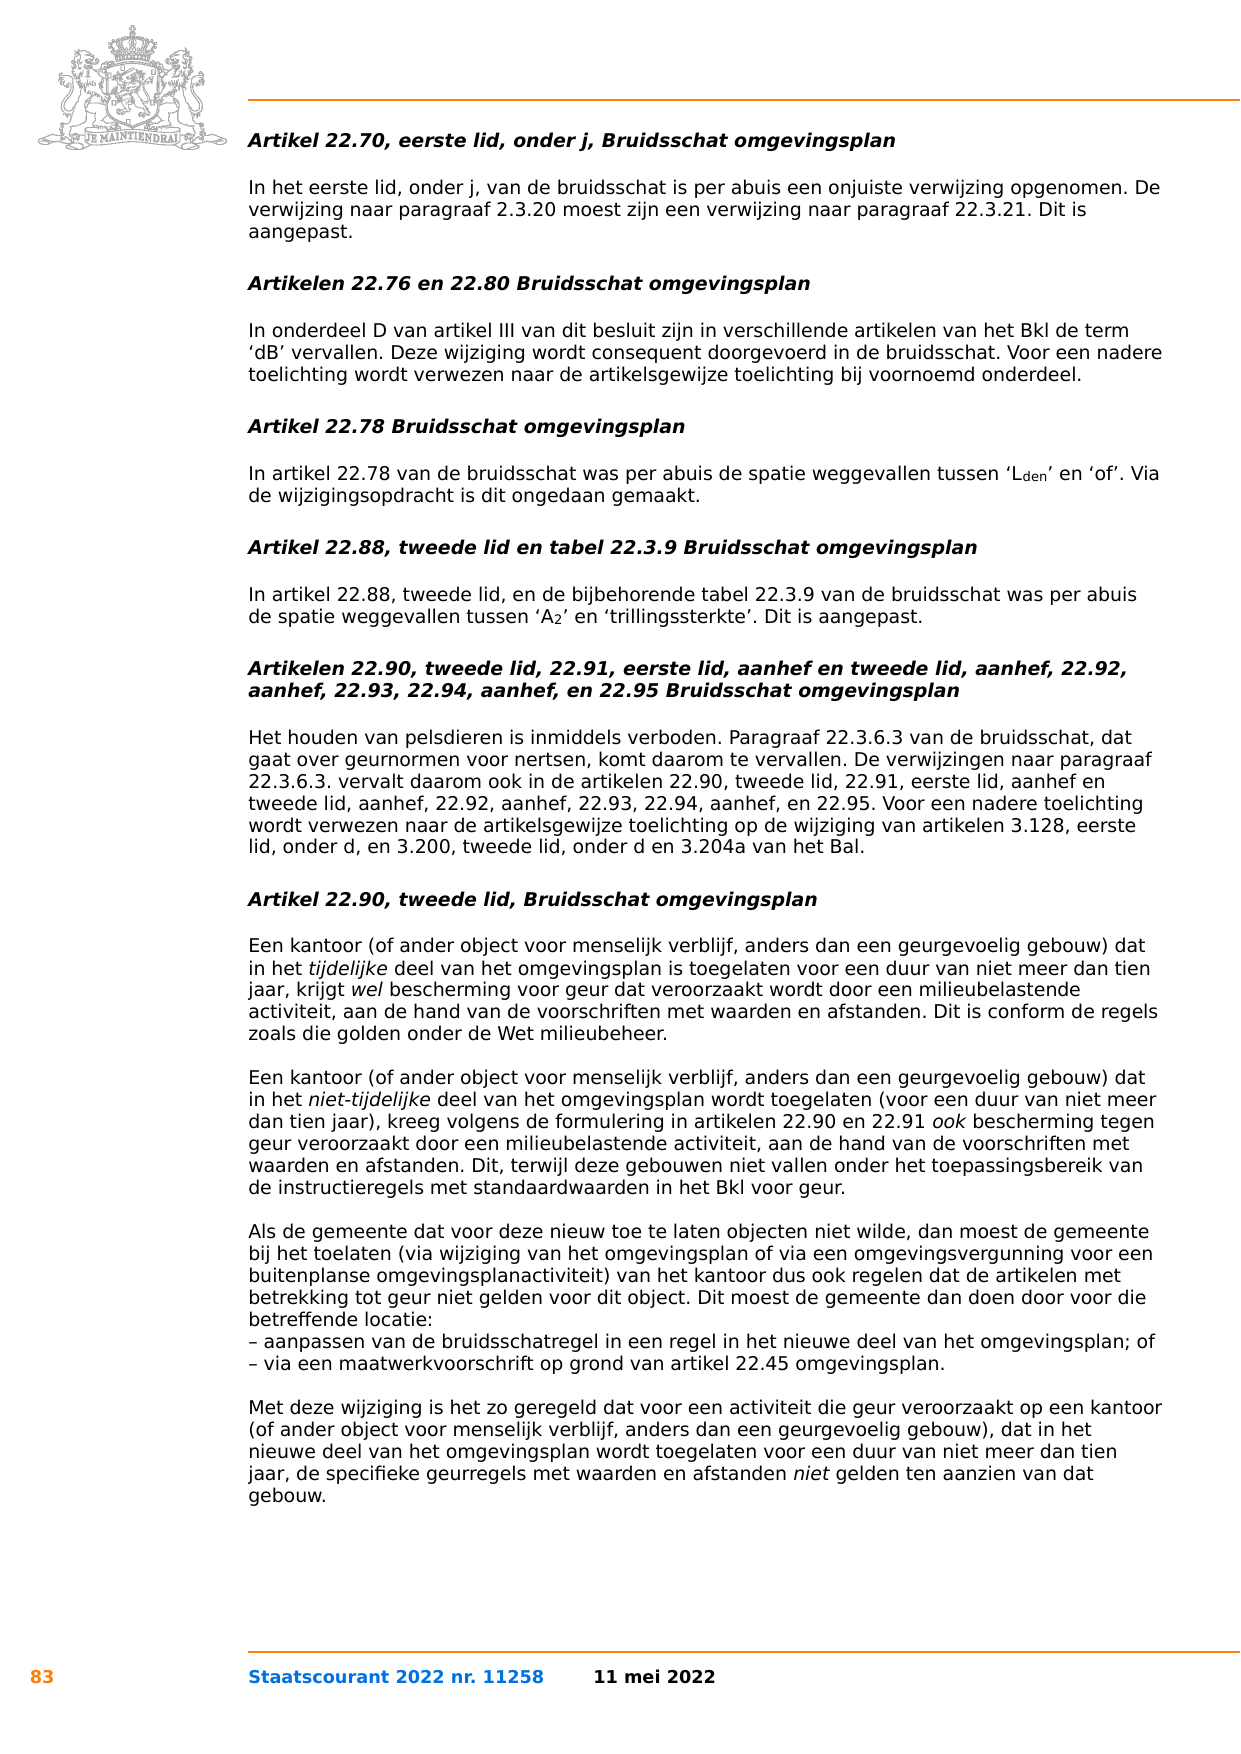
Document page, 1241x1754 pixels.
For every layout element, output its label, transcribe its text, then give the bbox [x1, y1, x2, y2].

subtitle Artikelen 22.76 en 22.80 Bruidsschat omgevingsplan [248, 273, 1163, 295]
subtitle Artikel 22.88, tweede lid en tabel 22.3.9 Bruidsschat omgevingsplan [248, 537, 1163, 559]
subtitle Artikelen 22.90, tweede lid, 22.91, eerste lid, aanhef en tweede lid, aanhef, 22.92, aanhef, 22.93, 22.94, aanhef, en 22.95 Bruidsschat omgevingsplan [248, 658, 1163, 702]
subtitle Artikel 22.70, eerste lid, onder j, Bruidsschat omgevingsplan [248, 130, 1163, 152]
text In het eerste lid, onder j, van de bruidsschat is per abuis een onjuiste verwijzing opgenomen. De verwijzing naar paragraaf 2.3.20 moest zijn een verwijzing naar paragraaf 22.3.21. Dit is aangepast. [248, 177, 1163, 243]
subtitle Artikel 22.78 Bruidsschat omgevingsplan [248, 416, 1163, 438]
text In onderdeel D van artikel III van dit besluit zijn in verschillende artikelen van het Bkl de term ‘dB’ vervallen. Deze wijziging wordt consequent doorgevoerd in de bruidsschat. Voor een nadere toelichting wordt verwezen naar de artikelsgewijze toelichting bij voornoemd onderdeel. [248, 320, 1163, 386]
text Met deze wijziging is het zo geregeld dat voor een activiteit die geur veroorzaakt op een kantoor (of ander object voor menselijk verblijf, anders dan een geurgevoelig gebouw), dat in het nieuwe deel van het omgevingsplan wordt toegelaten voor een duur van niet meer dan tien jaar, de specifieke geurregels met waarden en afstanden niet gelden ten aanzien van dat gebouw. [248, 1397, 1163, 1507]
text Als de gemeente dat voor deze nieuw toe te laten objecten niet wilde, dan moest de gemeente bij het toelaten (via wijziging van het omgevingsplan of via een omgevingsvergunning voor een buitenplanse omgevingsplanactiviteit) van het kantoor dus ook regelen dat de artikelen met betrekking tot geur niet gelden voor dit object. Dit moest de gemeente dan doen door voor die betreffende locatie: [248, 1221, 1163, 1331]
subtitle Artikel 22.90, tweede lid, Bruidsschat omgevingsplan [248, 888, 1163, 910]
text – via een maatwerkvoorschrift op grond van artikel 22.45 omgevingsplan. [248, 1353, 1163, 1375]
text In artikel 22.88, tweede lid, en de bijbehorende tabel 22.3.9 van de bruidsschat was per abuis de spatie weggevallen tussen ‘A2’ en ‘trillingssterkte’. Dit is aangepast. [248, 584, 1163, 628]
text Een kantoor (of ander object voor menselijk verblijf, anders dan een geurgevoelig gebouw) dat in het niet-tijdelijke deel van het omgevingsplan wordt toegelaten (voor een duur van niet meer dan tien jaar), kreeg volgens de formulering in artikelen 22.90 en 22.91 ook bescherming tegen geur veroorzaakt door een milieubelastende activiteit, aan de hand van de voorschriften met waarden en afstanden. Dit, terwijl deze gebouwen niet vallen onder het toepassingsbereik van de instructieregels met standaardwaarden in het Bkl voor geur. [248, 1067, 1163, 1199]
text In artikel 22.78 van de bruidsschat was per abuis de spatie weggevallen tussen ‘Lden’ en ‘of’. Via de wijzigingsopdracht is dit ongedaan gemaakt. [248, 463, 1163, 507]
picture [38, 25, 227, 150]
text – aanpassen van de bruidsschatregel in een regel in het nieuwe deel van het omgevingsplan; of [248, 1331, 1163, 1353]
text Het houden van pelsdieren is inmiddels verboden. Paragraaf 22.3.6.3 van de bruidsschat, dat gaat over geurnormen voor nertsen, komt daarom te vervallen. De verwijzingen naar paragraaf 22.3.6.3. vervalt daarom ook in de artikelen 22.90, tweede lid, 22.91, eerste lid, aanhef en tweede lid, aanhef, 22.92, aanhef, 22.93, 22.94, aanhef, en 22.95. Voor een nadere toelichting wordt verwezen naar de artikelsgewijze toelichting op de wijziging van artikelen 3.128, eerste lid, onder d, en 3.200, tweede lid, onder d en 3.204a van het Bal. [248, 727, 1163, 858]
text Een kantoor (of ander object voor menselijk verblijf, anders dan een geurgevoelig gebouw) dat in het tijdelijke deel van het omgevingsplan is toegelaten voor een duur van niet meer dan tien jaar, krijgt wel bescherming voor geur dat veroorzaakt wordt door een milieubelastende activiteit, aan de hand van de voorschriften met waarden en afstanden. Dit is conform de regels zoals die golden onder de Wet milieubeheer. [248, 935, 1163, 1045]
